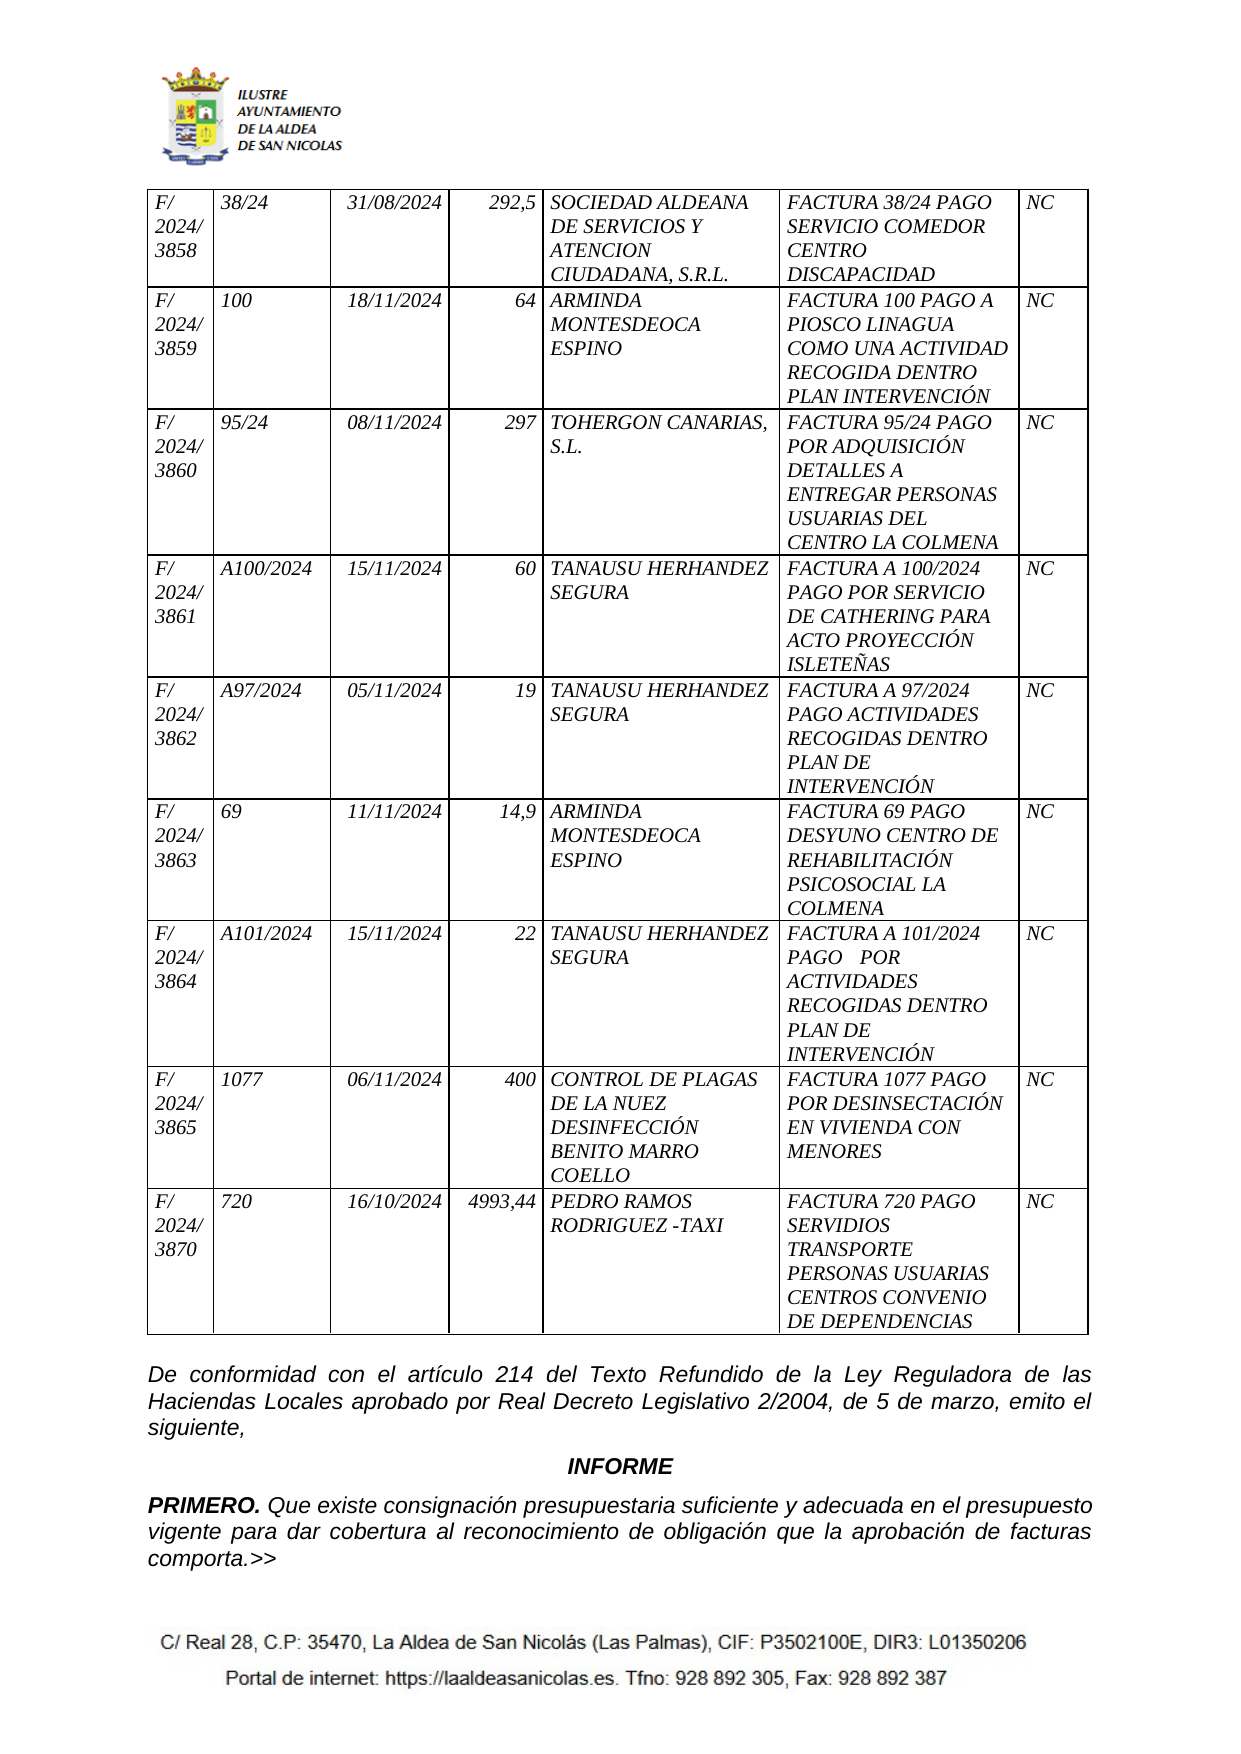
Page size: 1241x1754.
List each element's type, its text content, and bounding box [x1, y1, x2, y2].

table_cell 19 [450, 678, 542, 798]
table_cell F/2024/3870 [148, 1189, 213, 1333]
table_cell FACTURA 100 PAGO A PIOSCO LINAGUA COMO UNA ACTIVIDAD RECOGIDA DENTRO PLAN INTERVENCIÓN [780, 288, 1018, 408]
table_cell 95/24 [214, 410, 330, 554]
table_cell F/2024/3858 [148, 190, 213, 286]
table_cell FACTURA 69 PAGO DESYUNO CENTRO DE REHABILITACIÓN PSICOSOCIAL LA COLMENA [780, 800, 1018, 920]
table_cell F/2024/3860 [148, 410, 213, 554]
table_cell TANAUSU HERHANDEZ SEGURA [544, 921, 779, 1066]
table_cell NC [1020, 190, 1087, 286]
table_cell CONTROL DE PLAGAS DE LA NUEZ DESINFECCIÓN BENITO MARRO COELLO [544, 1067, 779, 1187]
text INFORME [148, 1453, 1093, 1479]
table_cell F/2024/3864 [148, 921, 213, 1066]
table_cell TOHERGON CANARIAS, S.L. [544, 410, 779, 554]
table_cell A101/2024 [214, 921, 330, 1066]
table_cell PEDRO RAMOS RODRIGUEZ -TAXI [544, 1189, 779, 1333]
table_cell FACTURA A 100/2024 PAGO POR SERVICIO DE CATHERING PARA ACTO PROYECCIÓN ISLETEÑAS [780, 556, 1018, 676]
table_cell 60 [450, 556, 542, 676]
table_cell SOCIEDAD ALDEANA DE SERVICIOS Y ATENCION CIUDADANA, S.R.L. [544, 190, 779, 286]
table_cell TANAUSU HERHANDEZ SEGURA [544, 678, 779, 798]
table_cell 06/11/2024 [331, 1067, 448, 1187]
table_cell F/2024/3863 [148, 800, 213, 920]
table_cell A97/2024 [214, 678, 330, 798]
table_cell NC [1020, 921, 1087, 1066]
picture [148, 59, 358, 173]
table_cell 1077 [214, 1067, 330, 1187]
table_cell ARMINDA MONTESDEOCA ESPINO [544, 288, 779, 408]
table_cell NC [1020, 1189, 1087, 1333]
table_cell TANAUSU HERHANDEZ SEGURA [544, 556, 779, 676]
table_cell 14,9 [450, 800, 542, 920]
table_cell A100/2024 [214, 556, 330, 676]
table_cell NC [1020, 1067, 1087, 1187]
table_cell 38/24 [214, 190, 330, 286]
table_cell NC [1020, 556, 1087, 676]
table_cell 16/10/2024 [331, 1189, 448, 1333]
table_cell FACTURA 95/24 PAGO POR ADQUISICIÓN DETALLES A ENTREGAR PERSONAS USUARIAS DEL CENTRO LA COLMENA [780, 410, 1018, 554]
table_cell 31/08/2024 [331, 190, 448, 286]
table_cell FACTURA A 97/2024 PAGO ACTIVIDADES RECOGIDAS DENTRO PLAN DE INTERVENCIÓN [780, 678, 1018, 798]
table_cell F/2024/3861 [148, 556, 213, 676]
table_cell 15/11/2024 [331, 921, 448, 1066]
table_cell FACTURA 38/24 PAGO SERVICIO COMEDOR CENTRO DISCAPACIDAD [780, 190, 1018, 286]
table_cell 64 [450, 288, 542, 408]
table_cell FACTURA 1077 PAGO POR DESINSECTACIÓN EN VIVIENDA CON MENORES [780, 1067, 1018, 1187]
text PRIMERO. Que existe consignación presupuestaria suficiente y adecuada en el presupuesto vigente para dar cobertura al reconocimiento de obligación que la aprobación de facturas comporta.>> [148, 1492, 1093, 1571]
table_cell 297 [450, 410, 542, 554]
table_cell F/2024/3865 [148, 1067, 213, 1187]
table_cell 69 [214, 800, 330, 920]
table_cell F/2024/3859 [148, 288, 213, 408]
table_cell FACTURA A 101/2024 PAGO POR ACTIVIDADES RECOGIDAS DENTRO PLAN DE INTERVENCIÓN [780, 921, 1018, 1066]
table_cell NC [1020, 800, 1087, 920]
table_cell 100 [214, 288, 330, 408]
table_cell 18/11/2024 [331, 288, 448, 408]
table_cell 720 [214, 1189, 330, 1333]
table_cell F/2024/3862 [148, 678, 213, 798]
table_cell FACTURA 720 PAGO SERVIDIOS TRANSPORTE PERSONAS USUARIAS CENTROS CONVENIO DE DEPENDENCIAS [780, 1189, 1018, 1333]
table_cell NC [1020, 410, 1087, 554]
table_cell NC [1020, 288, 1087, 408]
table_cell 05/11/2024 [331, 678, 448, 798]
table_cell 4993,44 [450, 1189, 542, 1333]
table_cell 400 [450, 1067, 542, 1187]
table_cell 11/11/2024 [331, 800, 448, 920]
table_cell 15/11/2024 [331, 556, 448, 676]
table_cell 292,5 [450, 190, 542, 286]
table_cell 08/11/2024 [331, 410, 448, 554]
picture [148, 1626, 1034, 1694]
table_cell ARMINDA MONTESDEOCA ESPINO [544, 800, 779, 920]
table_cell 22 [450, 921, 542, 1066]
text De conformidad con el artículo 214 del Texto Refundido de la Ley Reguladora de las Haciendas Locales aprobado por Real Decreto Legislativo 2/2004, de 5 de marzo, emito el siguiente, [148, 1361, 1093, 1440]
table_cell NC [1020, 678, 1087, 798]
